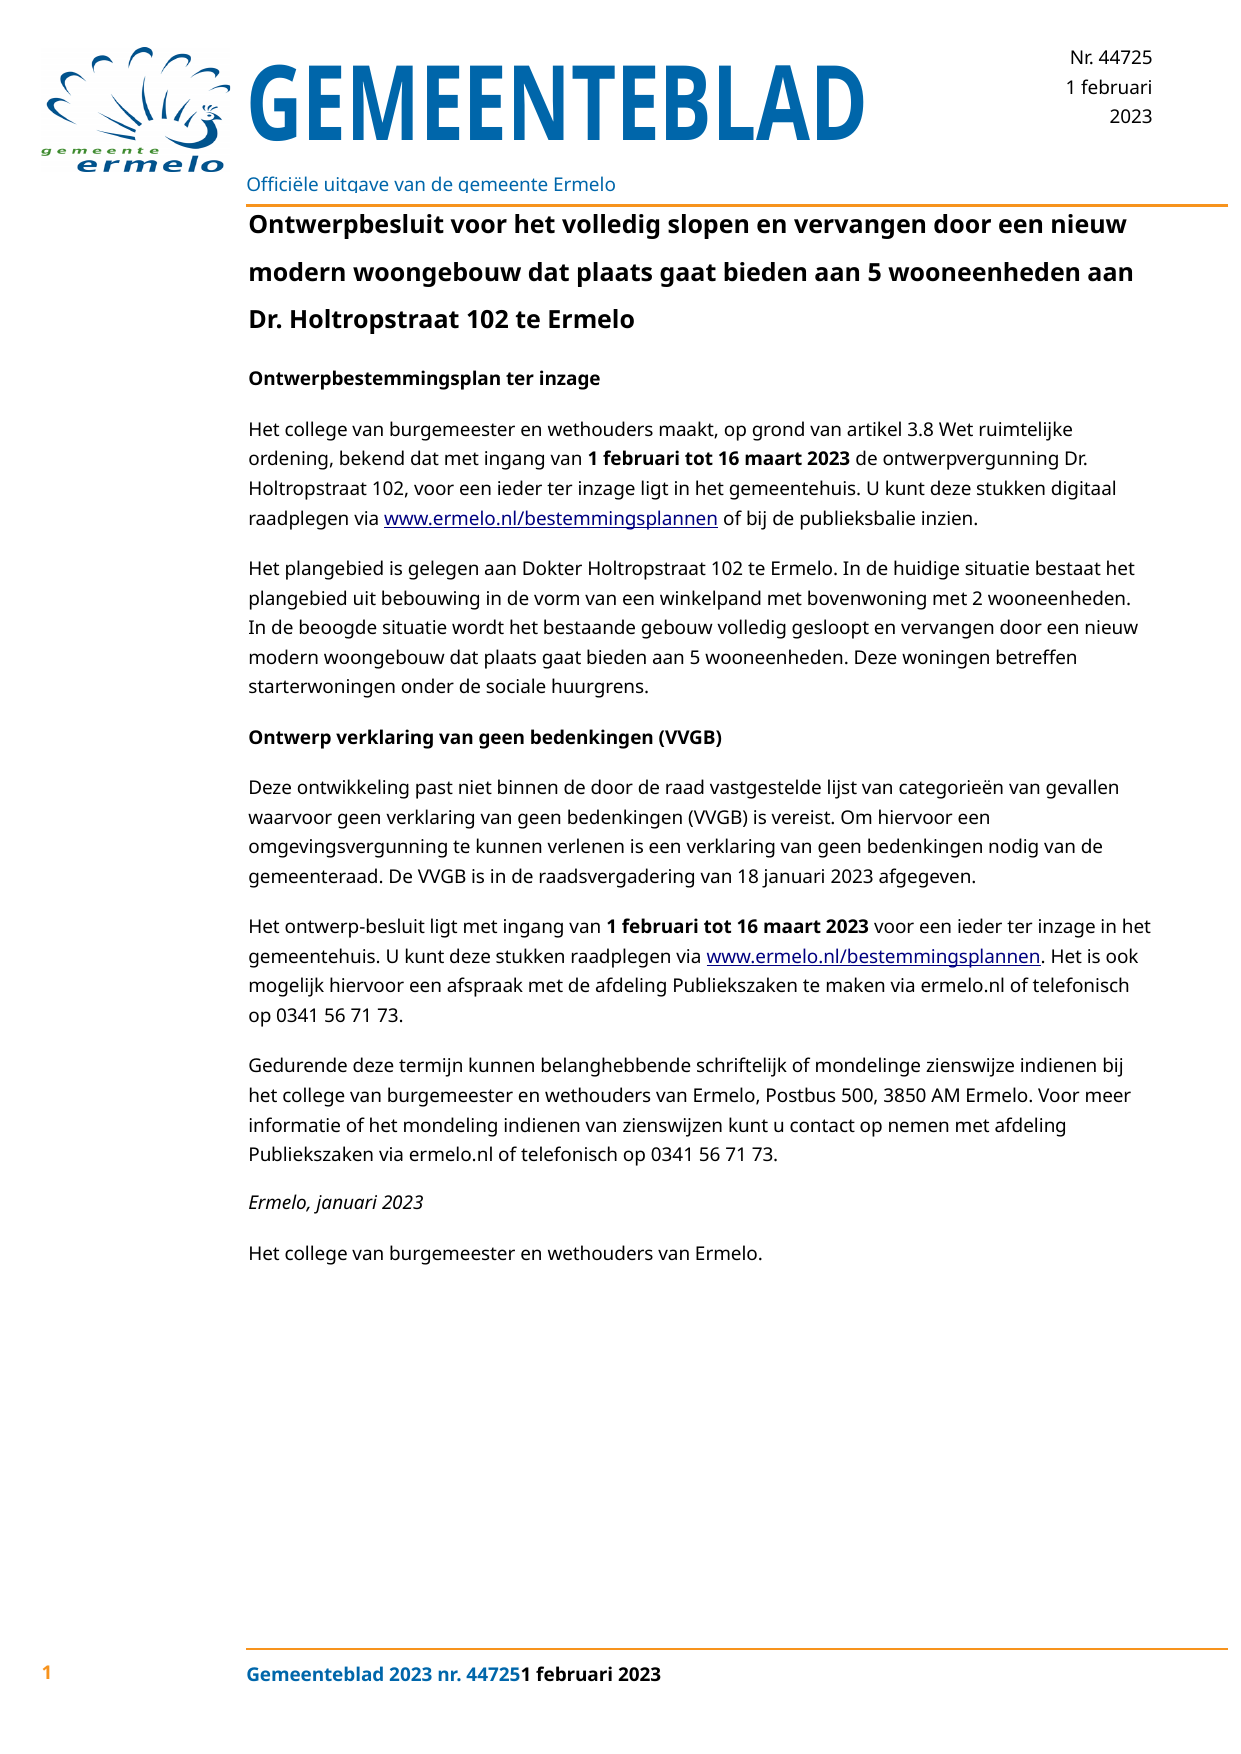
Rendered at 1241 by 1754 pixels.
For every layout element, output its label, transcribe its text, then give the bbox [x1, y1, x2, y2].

text Ermelo, januari 2023 [248, 1189, 1152, 1215]
text Het ontwerp-besluit ligt met ingang van 1 februari tot 16 maart 2023 voor een ieder ter inzage in het gemeentehuis. U kunt deze stukken raadplegen via www.ermelo.nl/bestemmingsplannen. Het is ook mogelijk hiervoor een afspraak met de afdeling Publiekszaken te maken via ermelo.nl of telefonisch op 0341 56 71 73. [248, 913, 1152, 1028]
text Ontwerp verklaring van geen bedenkingen (VVGB) [248, 724, 1152, 749]
text Ontwerpbestemmingsplan ter inzage [248, 366, 1152, 391]
text Deze ontwikkeling past niet binnen de door de raad vastgestelde lijst van categorieën van gevallen waarvoor geen verklaring van geen bedenkingen (VVGB) is vereist. Om hiervoor een omgevingsvergunning te kunnen verlenen is een verklaring van geen bedenkingen nodig van de gemeenteraad. De VVGB is in de raadsvergadering van 18 januari 2023 afgegeven. [248, 774, 1152, 889]
text Het college van burgemeester en wethouders van Ermelo. [248, 1241, 1152, 1266]
text Ontwerpbesluit voor het volledig slopen en vervangen door een nieuw modern woongebouw dat plaats gaat bieden aan 5 wooneenheden aan Dr. Holtropstraat 102 te Ermelo [248, 207, 1152, 336]
picture [41, 47, 231, 172]
text Gedurende deze termijn kunnen belanghebbende schriftelijk of mondelinge zienswijze indienen bij het college van burgemeester en wethouders van Ermelo, Postbus 500, 3850 AM Ermelo. Voor meer informatie of het mondeling indienen van zienswijzen kunt u contact op nemen met afdeling Publiekszaken via ermelo.nl of telefonisch op 0341 56 71 73. [248, 1053, 1152, 1167]
text Het plangebied is gelegen aan Dokter Holtropstraat 102 te Ermelo. In de huidige situatie bestaat het plangebied uit bebouwing in de vorm van een winkelpand met bovenwoning met 2 wooneenheden. In de beoogde situatie wordt het bestaande gebouw volledig gesloopt en vervangen door een nieuw modern woongebouw dat plaats gaat bieden aan 5 wooneenheden. Deze woningen betreffen starterwoningen onder de sociale huurgrens. [248, 555, 1152, 699]
text Het college van burgemeester en wethouders maakt, op grond van artikel 3.8 Wet ruimtelijke ordening, bekend dat met ingang van 1 februari tot 16 maart 2023 de ontwerpvergunning Dr. Holtropstraat 102, voor een ieder ter inzage ligt in het gemeentehuis. U kunt deze stukken digitaal raadplegen via www.ermelo.nl/bestemmingsplannen of bij de publieksbalie inzien. [248, 416, 1152, 530]
